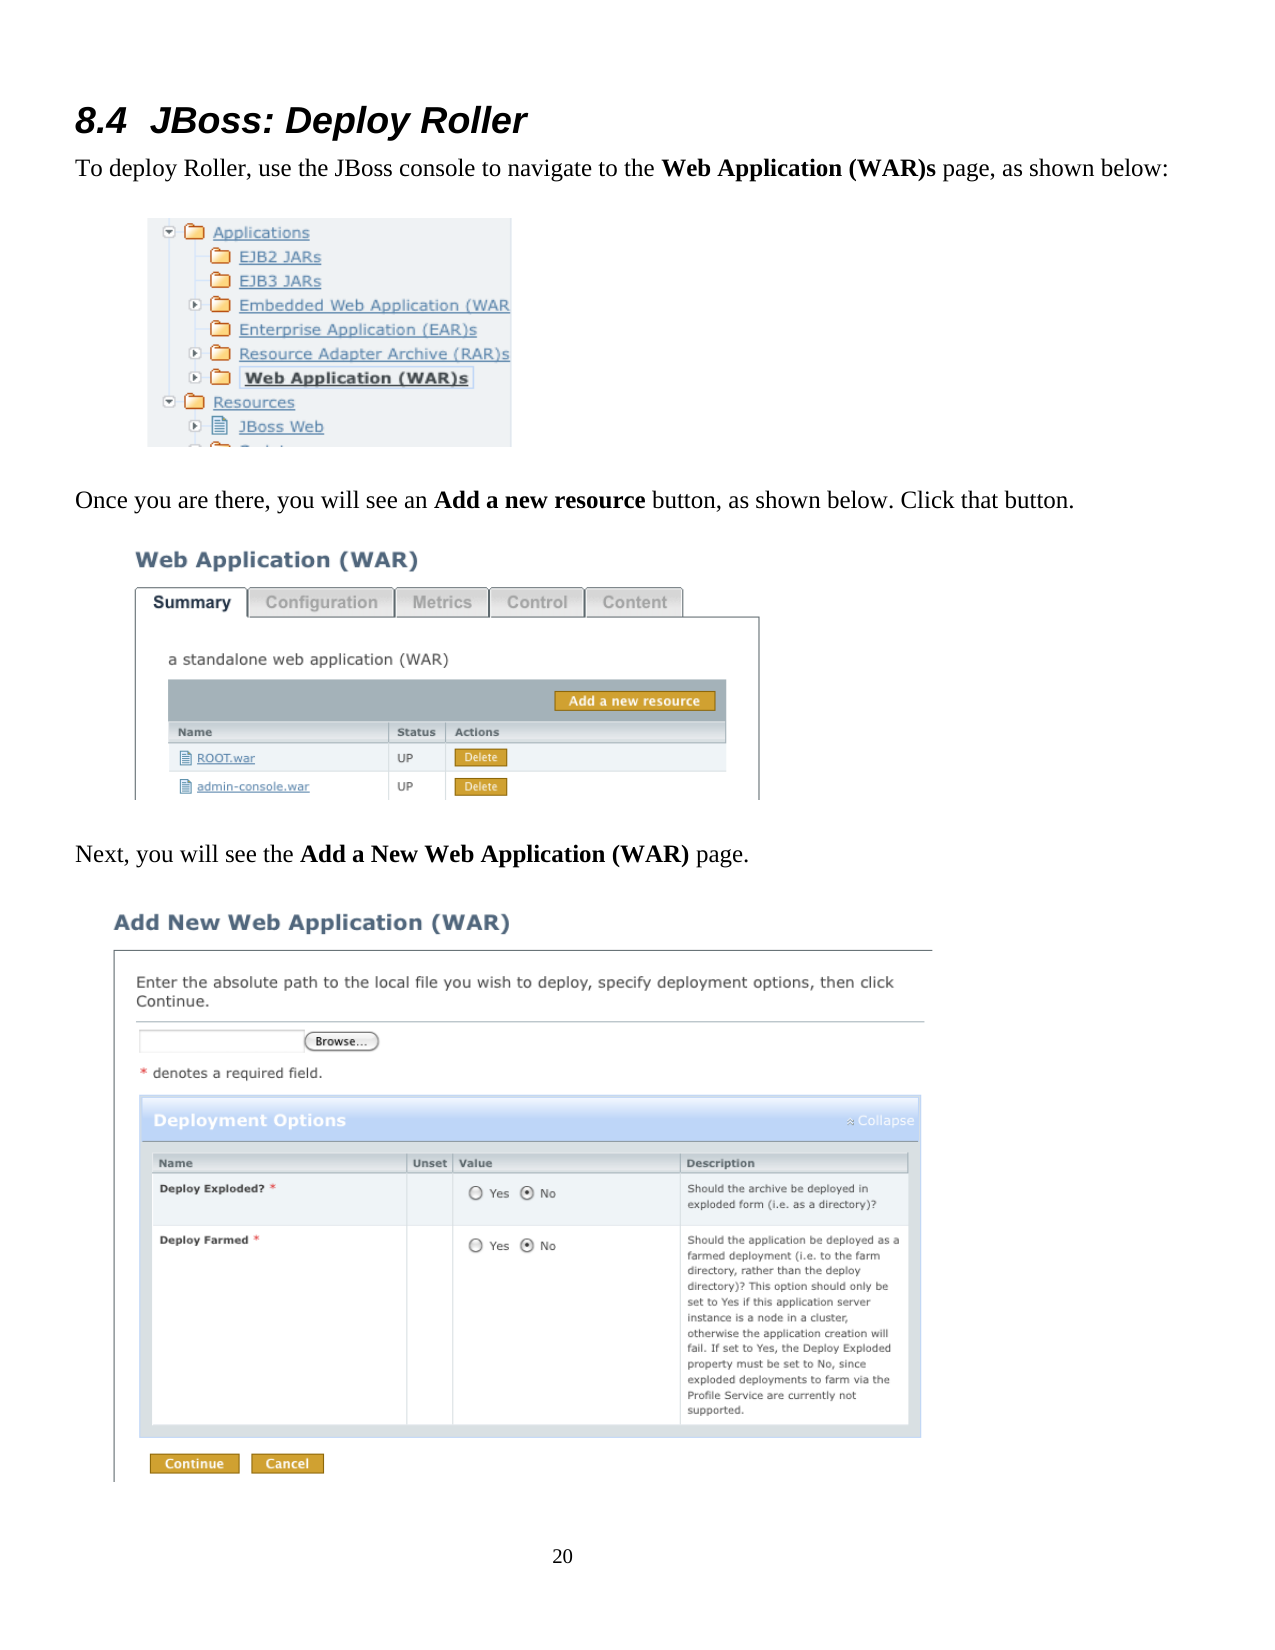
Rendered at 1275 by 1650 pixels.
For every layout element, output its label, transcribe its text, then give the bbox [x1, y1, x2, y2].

text Once you are there, you will see an Add a new resource button, as shown below. Click that button. [75, 487, 1200, 514]
text To deploy Roller, use the JBoss console to navigate to the Web Application (WAR)s page, as shown below: [75, 154, 1200, 182]
picture [147, 218, 519, 447]
picture [123, 539, 766, 800]
text Next, you will see the Add a New Web Application (WAR) page. [75, 840, 1200, 868]
subtitle JBoss: Deploy Roller [75, 100, 1200, 142]
picture [104, 909, 933, 1482]
